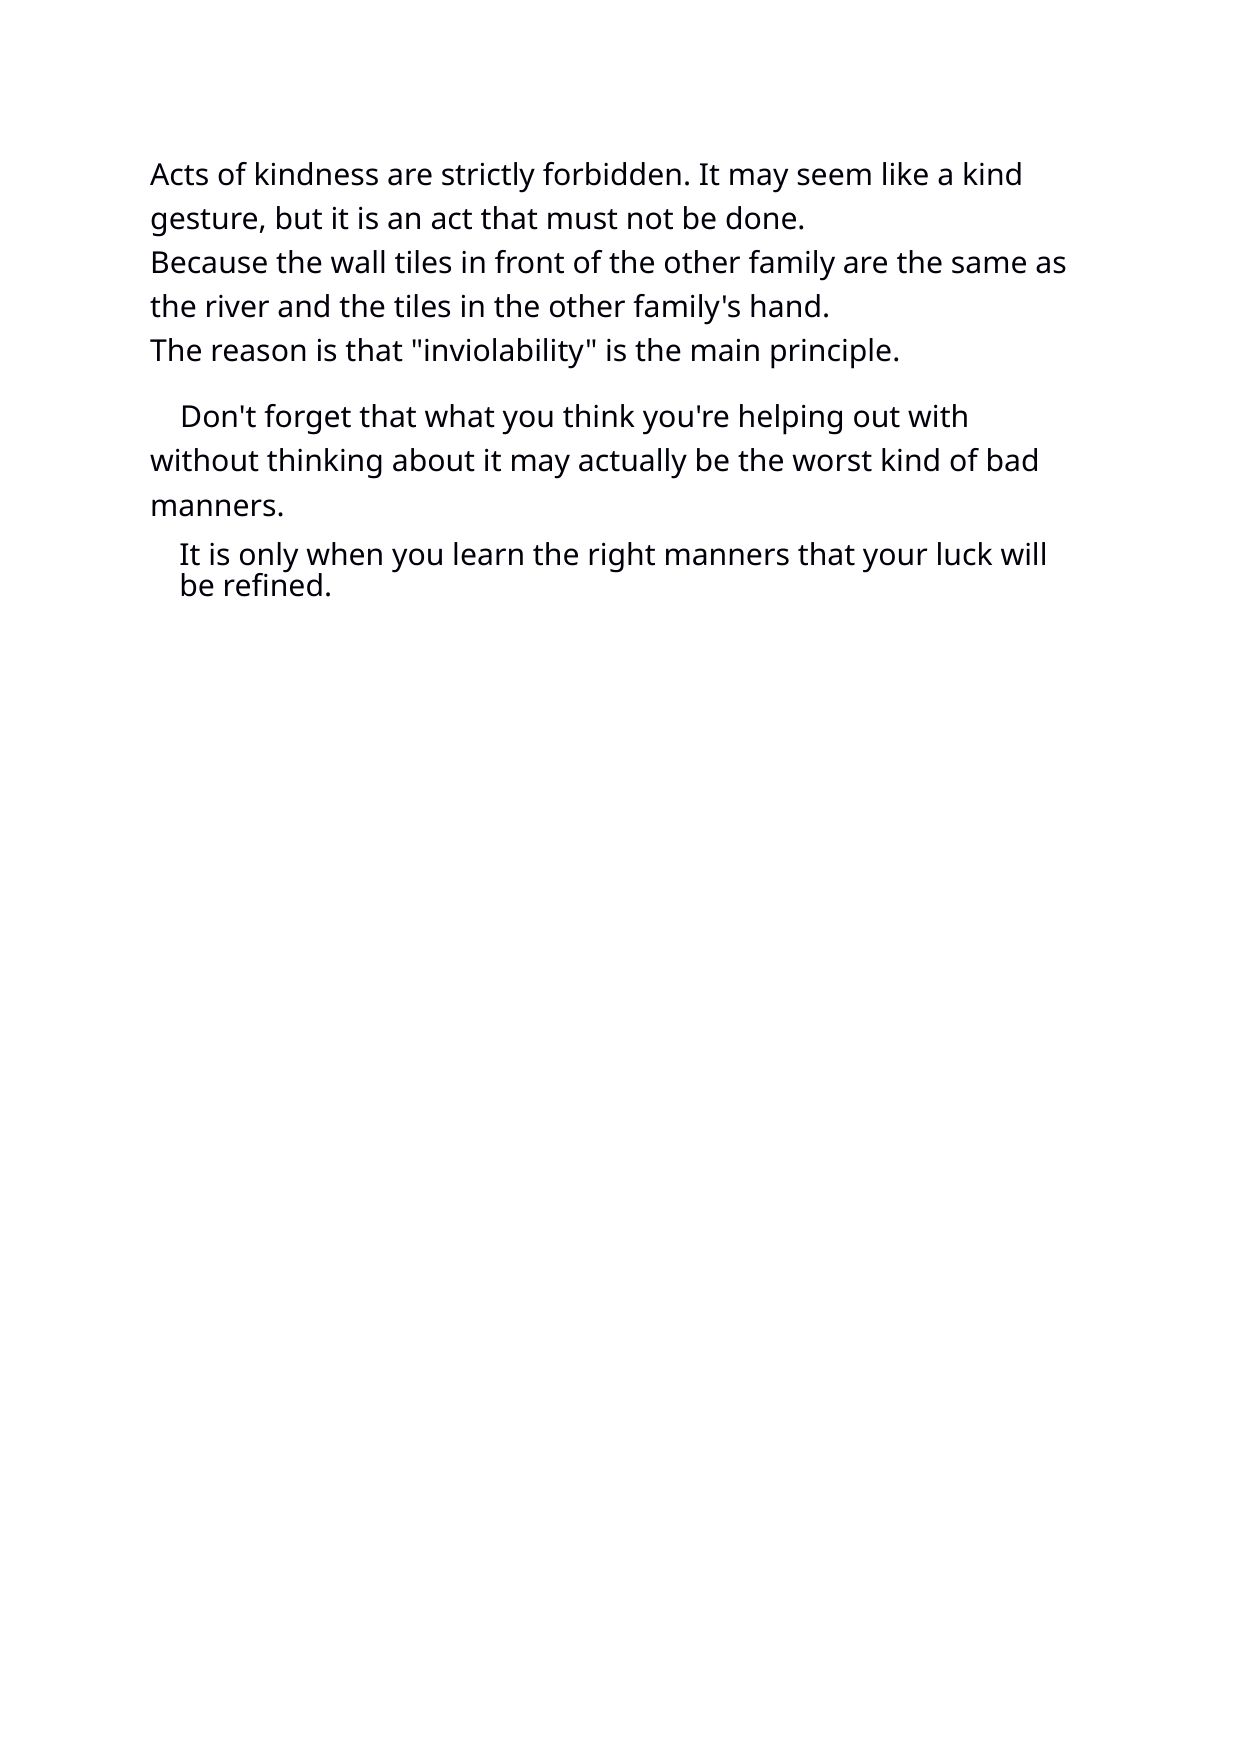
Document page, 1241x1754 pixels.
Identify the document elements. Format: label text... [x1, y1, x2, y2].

text Don't forget that what you think you're helping out with without thinking about it may actually be the worst kind of bad manners. [150, 393, 1079, 525]
text Acts of kindness are strictly forbidden. It may seem like a kind gesture, but it is an act that must not be done. [150, 150, 1079, 238]
text It is only when you learn the right manners that your luck will be refined. [179, 542, 1090, 602]
text Because the wall tiles in front of the other family are the same as the river and the tiles in the other family's hand. [150, 238, 1079, 326]
text The reason is that "inviolability" is the main principle. [150, 326, 1079, 370]
